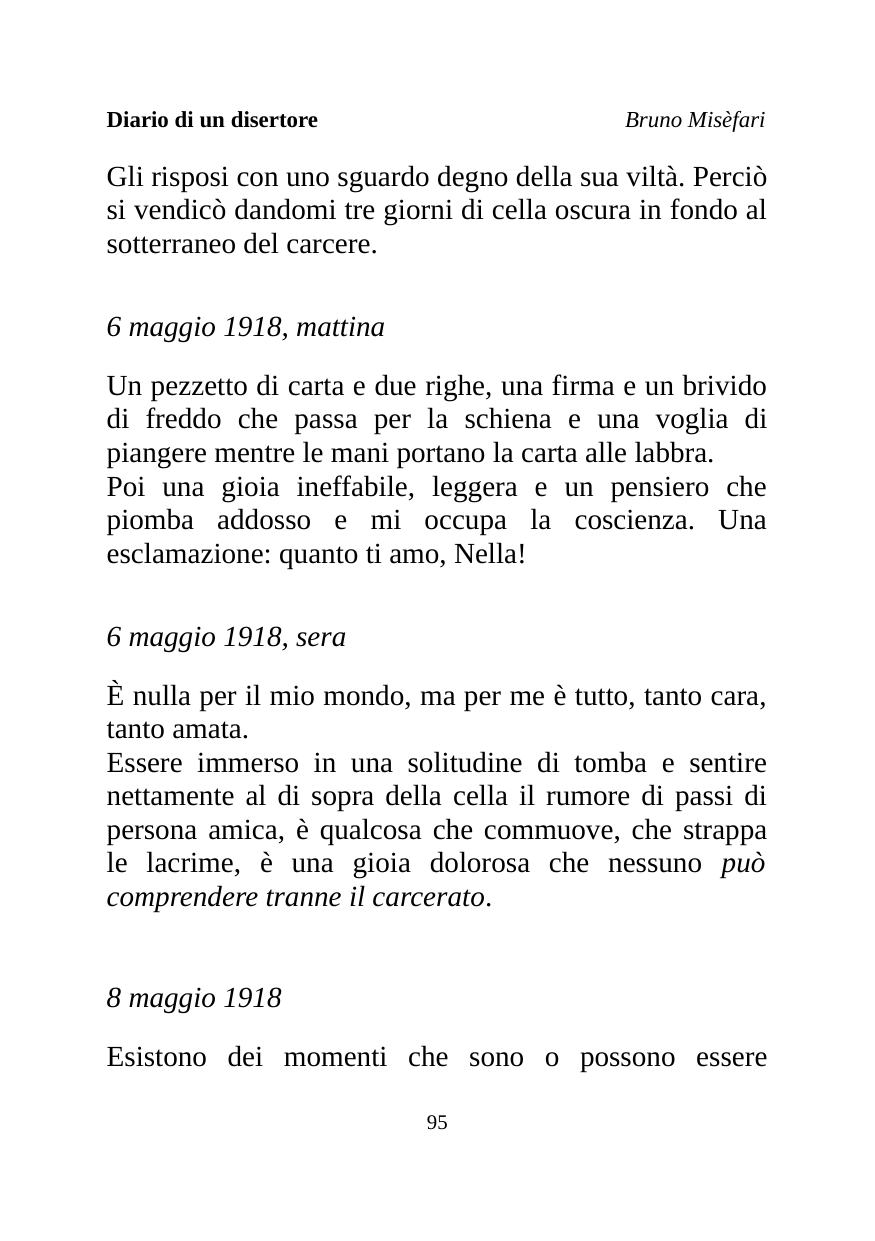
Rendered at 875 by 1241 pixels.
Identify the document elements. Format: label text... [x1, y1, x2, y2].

text 6 maggio 1918, mattina [106, 309, 768, 343]
text Essere immerso in una solitudine di tomba e sentire nettamente al di sopra della cella il rumore di passi di persona amica, è qualcosa che commuove, che strappa le lacrime, è una gioia dolorosa che nessuno può comprendere tranne il carcerato. [106, 745, 768, 913]
text Poi una gioia ineffabile, leggera e un pensiero che piomba addosso e mi occupa la coscienza. Una esclamazione: quanto ti amo, Nella! [106, 469, 768, 569]
text Esistono dei momenti che sono o possono essere [106, 1039, 768, 1072]
text 6 maggio 1918, sera [106, 619, 768, 653]
text Un pezzetto di carta e due righe, una firma e un brivido di freddo che passa per la schiena e una voglia di piangere mentre le mani portano la carta alle labbra. [106, 368, 768, 469]
text 8 maggio 1918 [106, 981, 768, 1014]
text È nulla per il mio mondo, ma per me è tutto, tanto cara, tanto amata. [106, 678, 768, 745]
text Gli risposi con uno sguardo degno della sua viltà. Perciò si vendicò dandomi tre giorni di cella oscura in fondo al sotterraneo del carcere. [106, 159, 768, 259]
